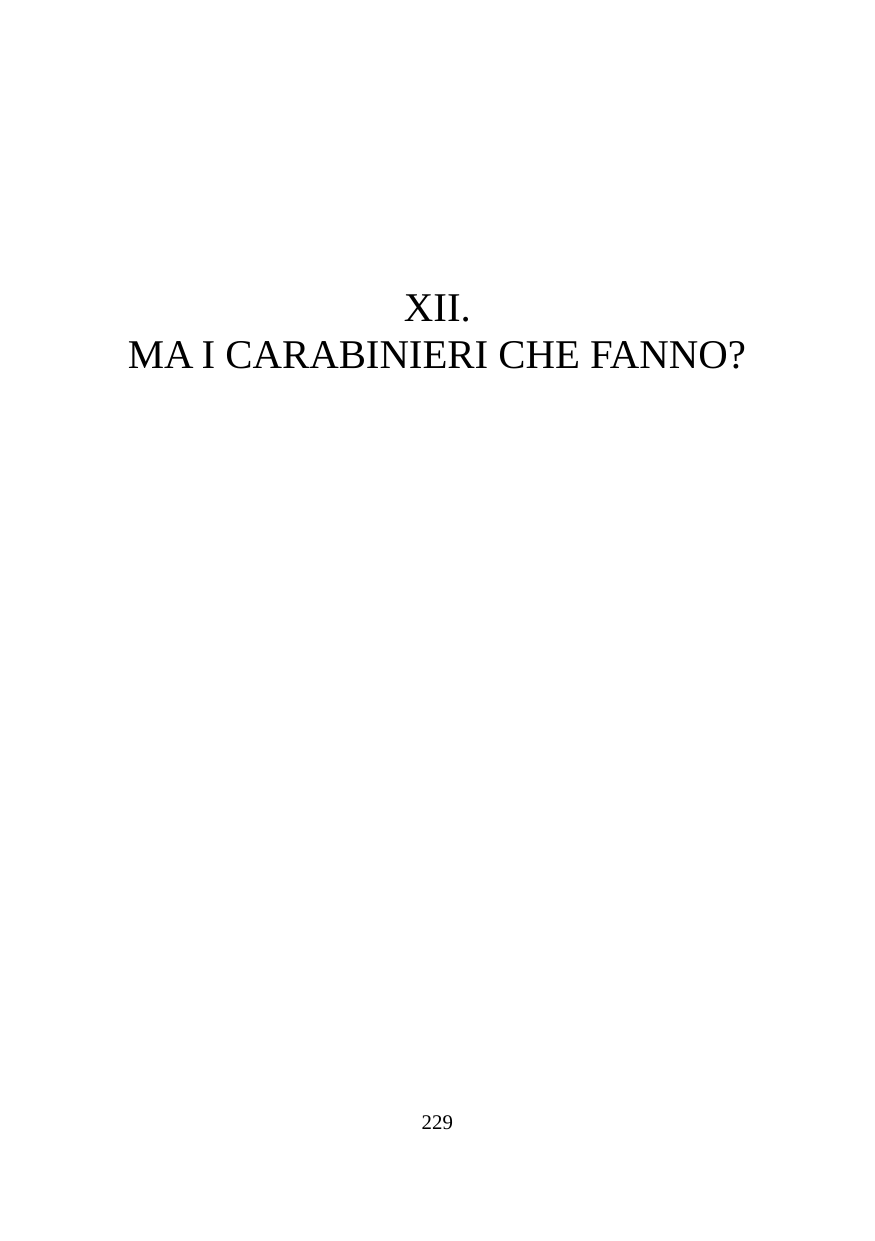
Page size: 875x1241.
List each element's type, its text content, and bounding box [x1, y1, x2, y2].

subtitle XII. MA I CARABINIERI CHE FANNO? [106, 283, 768, 377]
